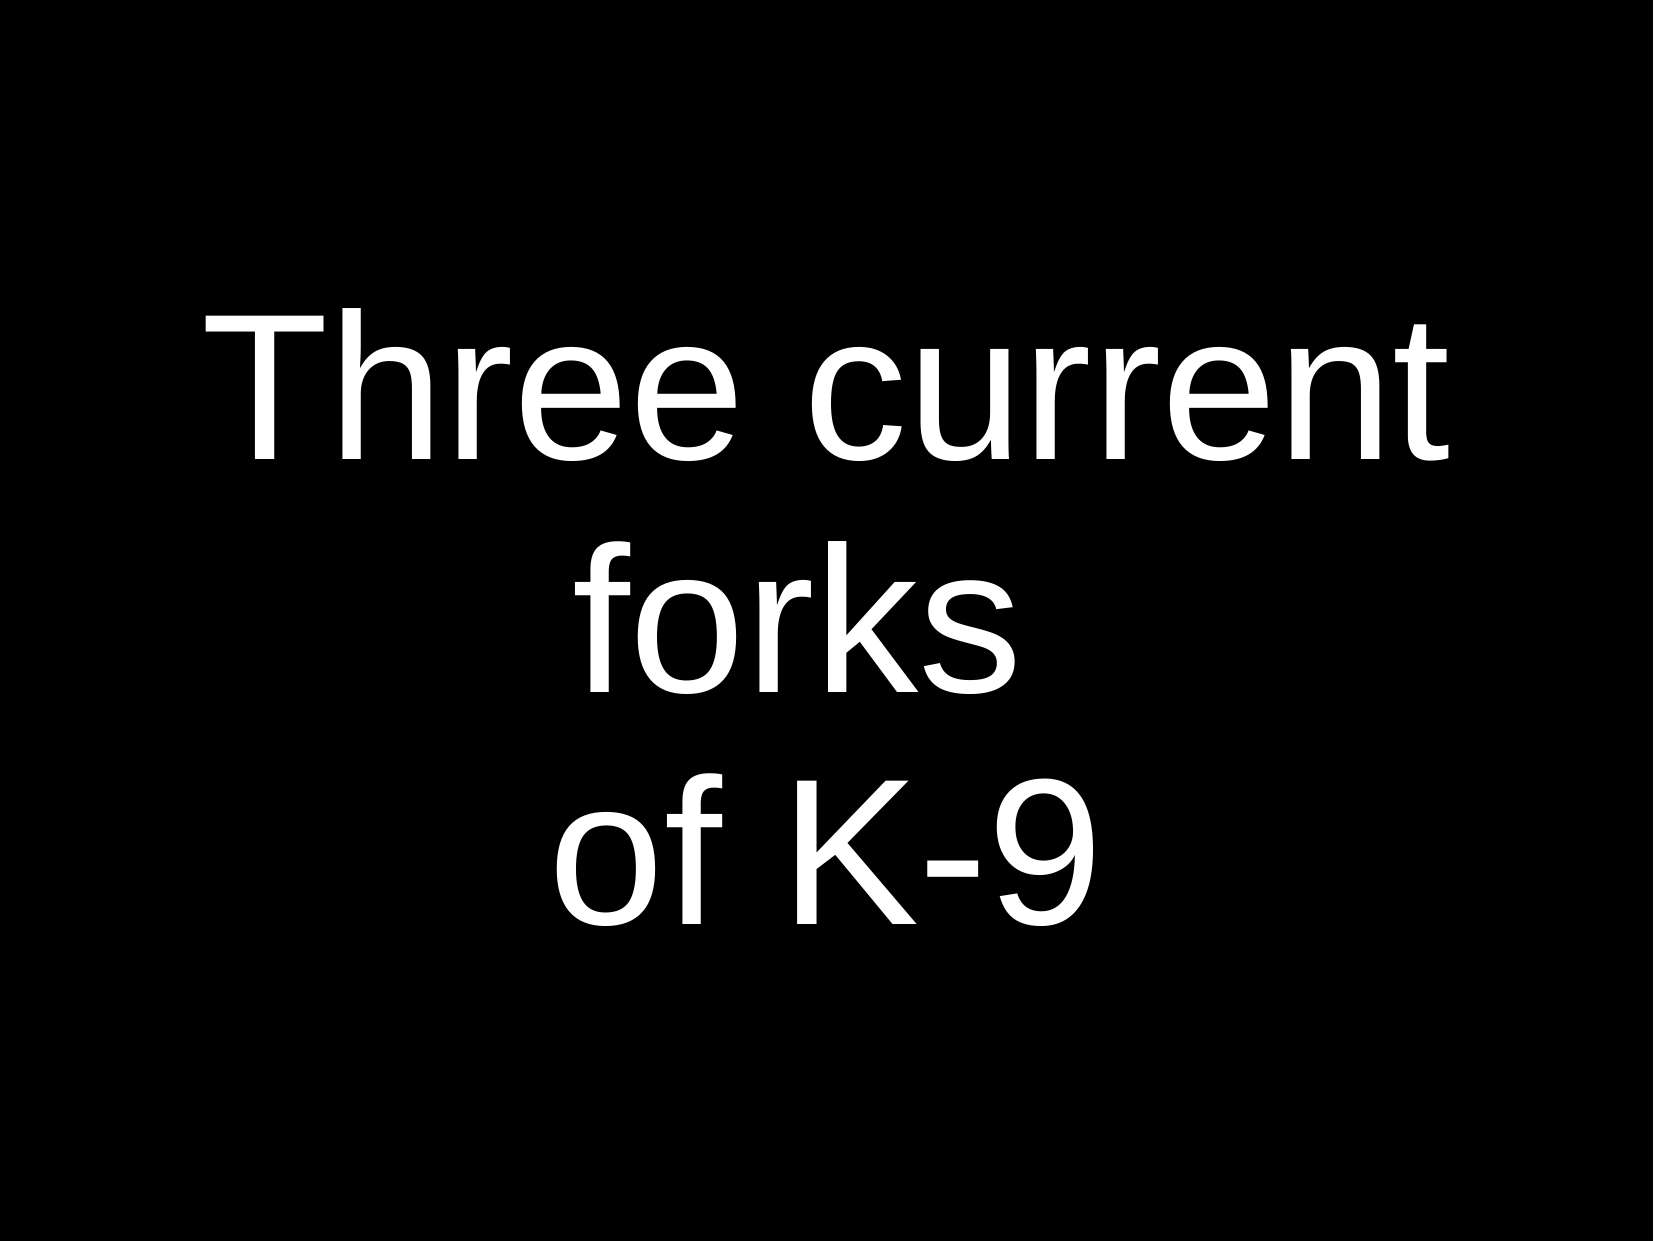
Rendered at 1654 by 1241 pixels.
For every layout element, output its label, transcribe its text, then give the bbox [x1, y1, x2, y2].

title Three current forks of K-9 [82, 101, 1571, 1140]
